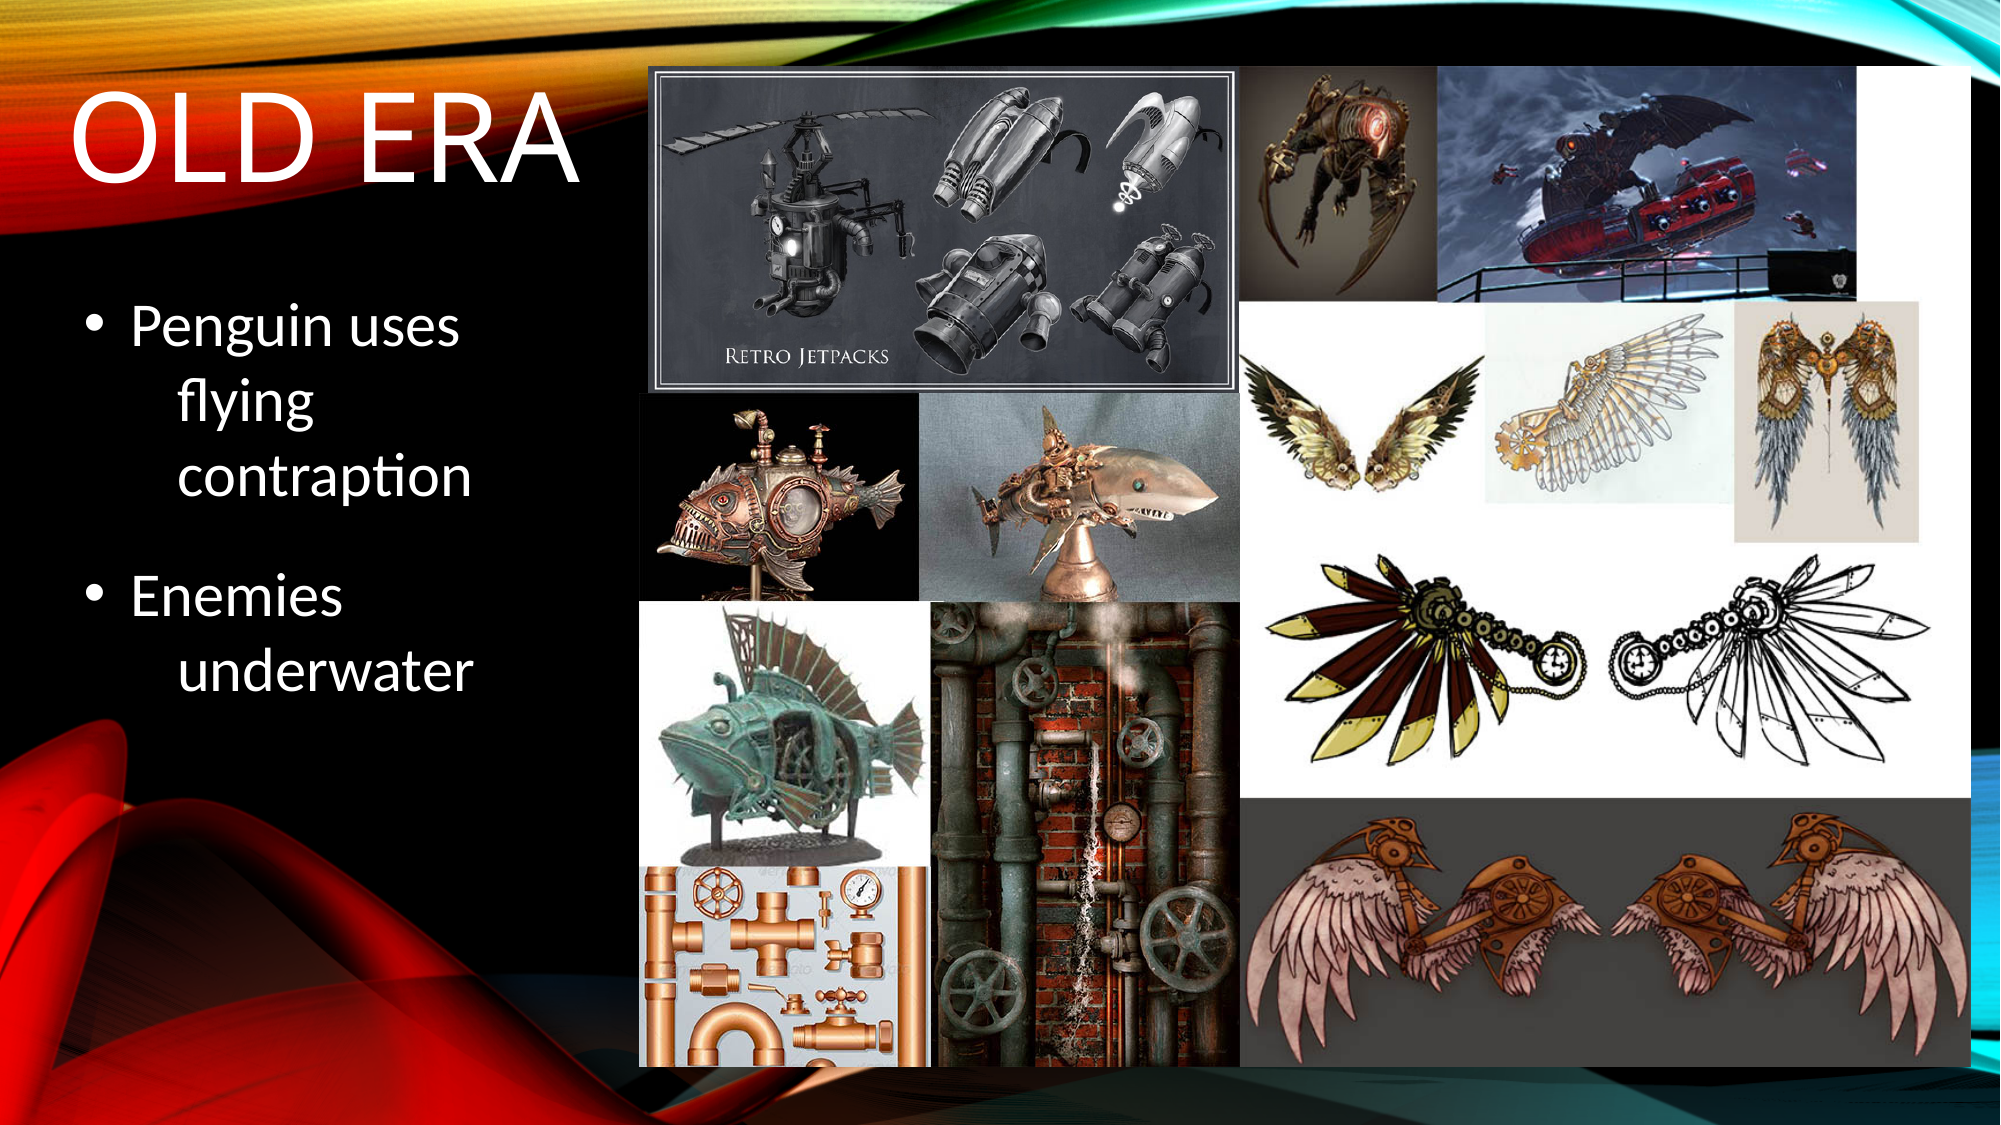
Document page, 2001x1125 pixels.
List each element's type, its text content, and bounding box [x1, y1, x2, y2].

text_box Penguin uses flying contraption Enemies underwater [68, 276, 613, 671]
picture [639, 66, 1971, 1067]
title OLD ERA [51, 66, 613, 210]
